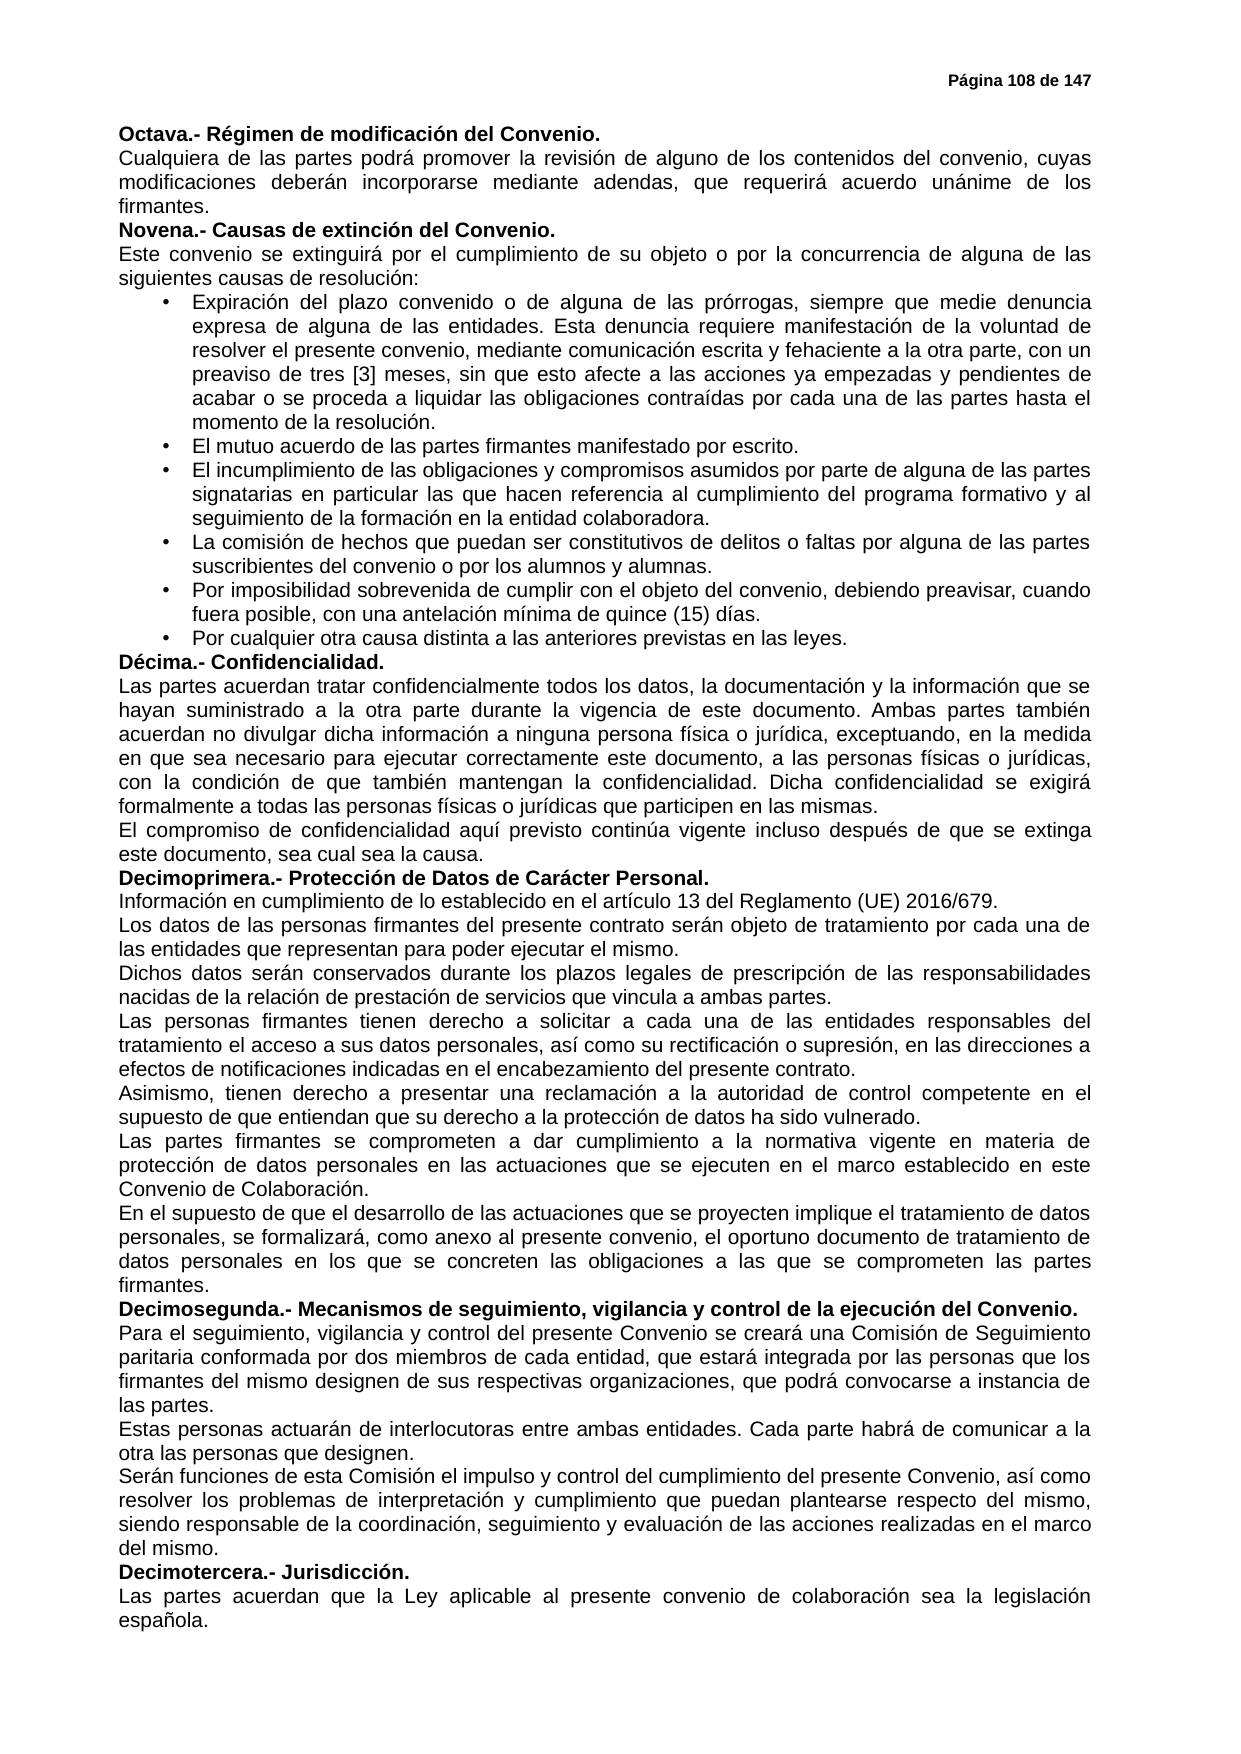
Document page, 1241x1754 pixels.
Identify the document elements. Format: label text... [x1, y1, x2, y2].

list Expiración del plazo convenido o de alguna de las prórrogas, siempre que medie denuncia expresa de alguna de las entidades. Esta denuncia requiere manifestación de la voluntad de resolver el presente convenio, mediante comunicación escrita y fehaciente a la otra parte, con un preaviso de tres [3] meses, sin que esto afecte a las acciones ya empezadas y pendientes de acabar o se proceda a liquidar las obligaciones contraídas por cada una de las partes hasta el momento de la resolución. [162, 290, 1092, 434]
text Asimismo, tienen derecho a presentar una reclamación a la autoridad de control competente en el supuesto de que entiendan que su derecho a la protección de datos ha sido vulnerado. [118, 1081, 1092, 1129]
list El mutuo acuerdo de las partes firmantes manifestado por escrito. [162, 434, 1092, 458]
list La comisión de hechos que puedan ser constitutivos de delitos o faltas por alguna de las partes suscribientes del convenio o por los alumnos y alumnas. [162, 530, 1092, 578]
text Estas personas actuarán de interlocutoras entre ambas entidades. Cada parte habrá de comunicar a la otra las personas que designen. [118, 1416, 1092, 1464]
list El incumplimiento de las obligaciones y compromisos asumidos por parte de alguna de las partes signatarias en particular las que hacen referencia al cumplimiento del programa formativo y al seguimiento de la formación en la entidad colaboradora. [162, 458, 1092, 530]
text Novena.- Causas de extinción del Convenio. [118, 218, 1092, 242]
text Decimoprimera.- Protección de Datos de Carácter Personal. [118, 865, 1092, 889]
list Por imposibilidad sobrevenida de cumplir con el objeto del convenio, debiendo preavisar, cuando fuera posible, con una antelación mínima de quince (15) días. [162, 578, 1092, 626]
text Cualquiera de las partes podrá promover la revisión de alguno de los contenidos del convenio, cuyas modificaciones deberán incorporarse mediante adendas, que requerirá acuerdo unánime de los firmantes. [118, 146, 1092, 218]
text Las partes acuerdan tratar confidencialmente todos los datos, la documentación y la información que se hayan suministrado a la otra parte durante la vigencia de este documento. Ambas partes también acuerdan no divulgar dicha información a ninguna persona física o jurídica, exceptuando, en la medida en que sea necesario para ejecutar correctamente este documento, a las personas físicas o jurídicas, con la condición de que también mantengan la confidencialidad. Dicha confidencialidad se exigirá formalmente a todas las personas físicas o jurídicas que participen en las mismas. [118, 674, 1092, 817]
list Por cualquier otra causa distinta a las anteriores previstas en las leyes. [162, 626, 1092, 650]
text En el supuesto de que el desarrollo de las actuaciones que se proyecten implique el tratamiento de datos personales, se formalizará, como anexo al presente convenio, el oportuno documento de tratamiento de datos personales en los que se concreten las obligaciones a las que se comprometen las partes firmantes. [118, 1201, 1092, 1297]
text Este convenio se extinguirá por el cumplimiento de su objeto o por la concurrencia de alguna de las siguientes causas de resolución: [118, 242, 1092, 290]
text Decimotercera.- Jurisdicción. [118, 1560, 1092, 1584]
text Octava.- Régimen de modificación del Convenio. [118, 122, 1092, 146]
text El compromiso de confidencialidad aquí previsto continúa vigente incluso después de que se extinga este documento, sea cual sea la causa. [118, 817, 1092, 865]
text Décima.- Confidencialidad. [118, 650, 1092, 674]
text Decimosegunda.- Mecanismos de seguimiento, vigilancia y control de la ejecución del Convenio. [118, 1297, 1092, 1321]
text Los datos de las personas firmantes del presente contrato serán objeto de tratamiento por cada una de las entidades que representan para poder ejecutar el mismo. [118, 913, 1092, 961]
text Serán funciones de esta Comisión el impulso y control del cumplimiento del presente Convenio, así como resolver los problemas de interpretación y cumplimiento que puedan plantearse respecto del mismo, siendo responsable de la coordinación, seguimiento y evaluación de las acciones realizadas en el marco del mismo. [118, 1464, 1092, 1560]
text Las partes firmantes se comprometen a dar cumplimiento a la normativa vigente en materia de protección de datos personales en las actuaciones que se ejecuten en el marco establecido en este Convenio de Colaboración. [118, 1129, 1092, 1201]
text Dichos datos serán conservados durante los plazos legales de prescripción de las responsabilidades nacidas de la relación de prestación de servicios que vincula a ambas partes. [118, 961, 1092, 1009]
text Para el seguimiento, vigilancia y control del presente Convenio se creará una Comisión de Seguimiento paritaria conformada por dos miembros de cada entidad, que estará integrada por las personas que los firmantes del mismo designen de sus respectivas organizaciones, que podrá convocarse a instancia de las partes. [118, 1321, 1092, 1416]
text Información en cumplimiento de lo establecido en el artículo 13 del Reglamento (UE) 2016/679. [118, 889, 1092, 913]
text Las personas firmantes tienen derecho a solicitar a cada una de las entidades responsables del tratamiento el acceso a sus datos personales, así como su rectificación o supresión, en las direcciones a efectos de notificaciones indicadas en el encabezamiento del presente contrato. [118, 1009, 1092, 1081]
text Las partes acuerdan que la Ley aplicable al presente convenio de colaboración sea la legislación española. [118, 1584, 1092, 1632]
